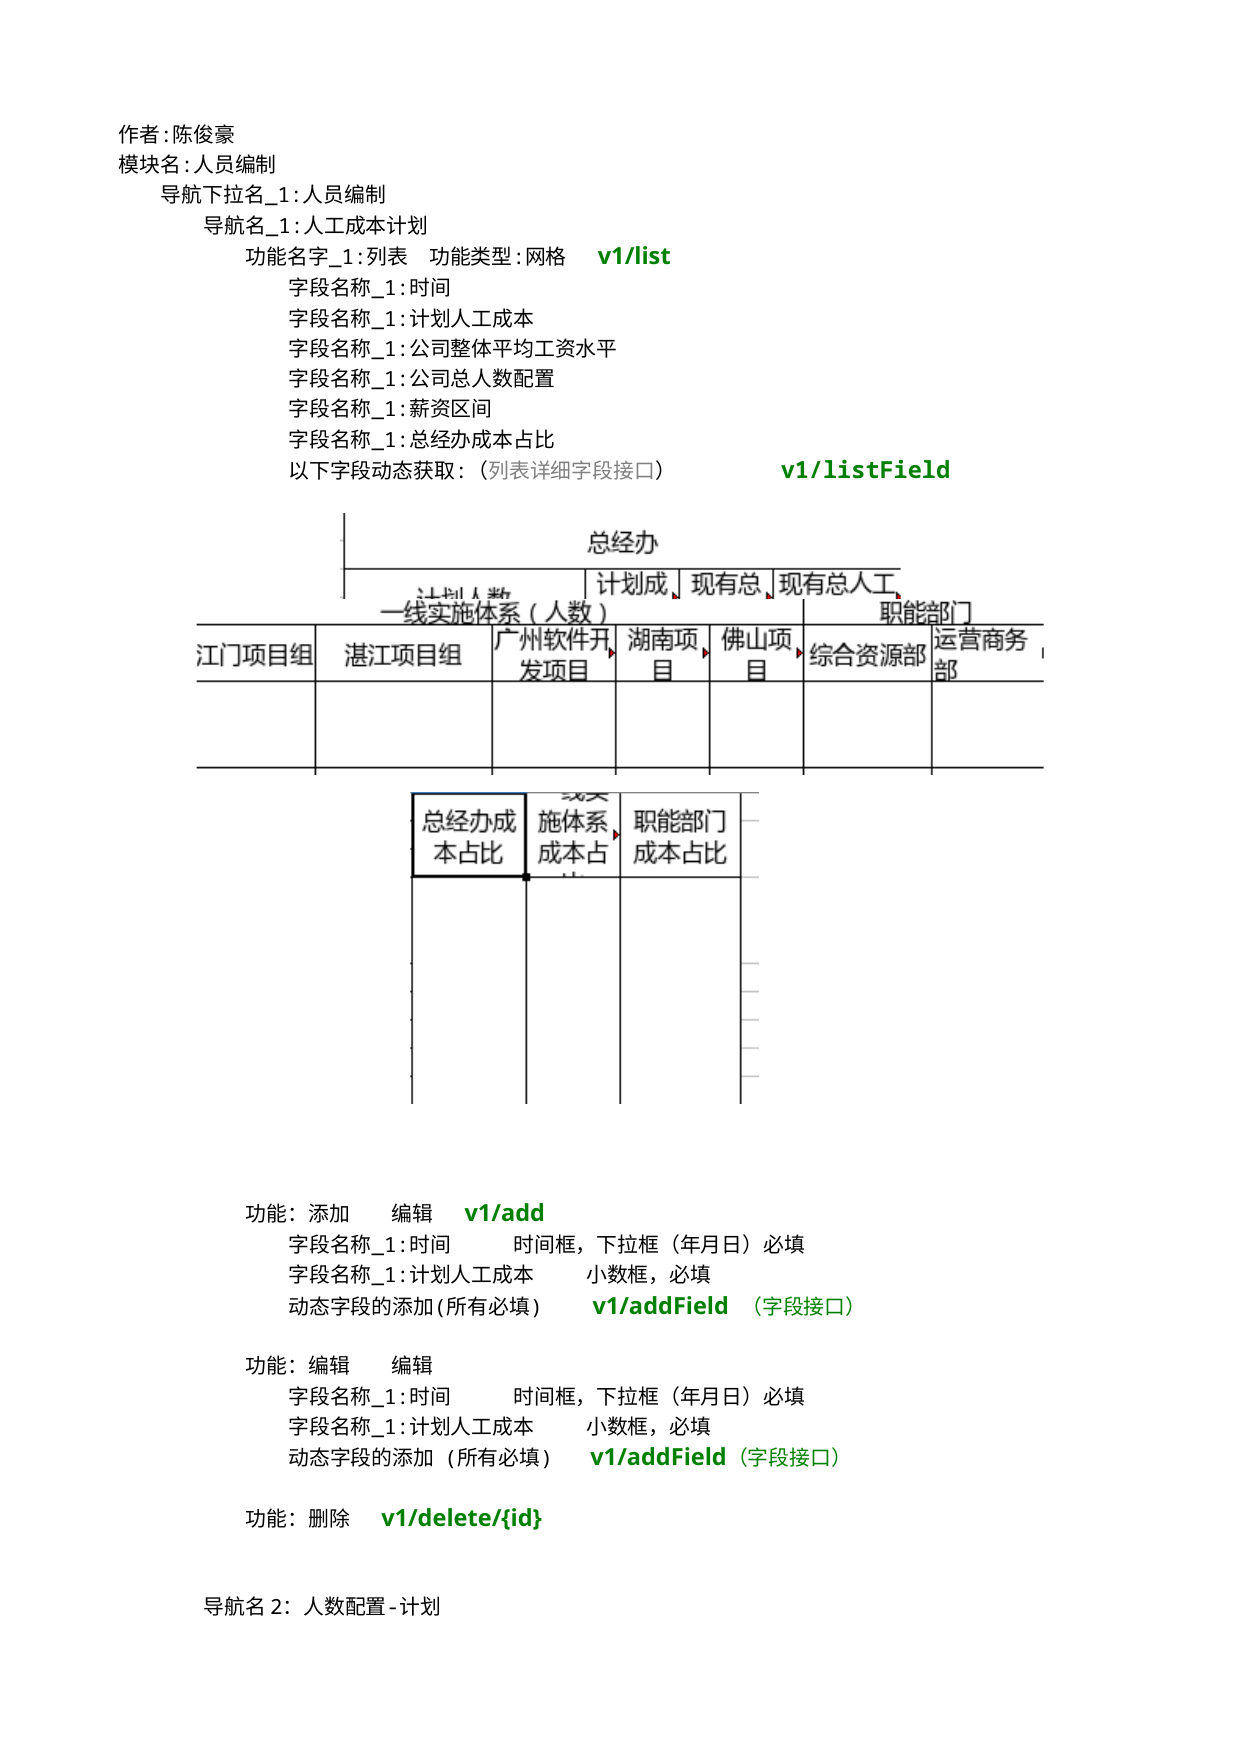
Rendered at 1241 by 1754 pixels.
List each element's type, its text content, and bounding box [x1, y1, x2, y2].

text 字段名称_1:公司整体平均工资水平 [118, 332, 1122, 362]
text 导航名_1:人工成本计划 [118, 209, 1122, 239]
text 字段名称_1:时间 时间框，下拉框（年月日）必填 [118, 1228, 1122, 1259]
picture [196, 513, 1044, 775]
text 导航下拉名_1:人员编制 [118, 179, 1122, 209]
text 动态字段的添加 (所有必填) v1/addField（字段接口） [118, 1441, 1122, 1473]
text 字段名称_1:总经办成本占比 [118, 423, 1122, 453]
picture [410, 792, 759, 1104]
text 作者:陈俊豪 [118, 118, 1122, 148]
text 字段名称_1:计划人工成本 小数框，必填 [118, 1410, 1122, 1441]
text 功能：添加 编辑 v1/add [118, 1196, 1122, 1228]
text 以下字段动态获取:（列表详细字段接口） v1/listField [118, 453, 1122, 485]
text 功能：删除 v1/delete/{id} [118, 1501, 1122, 1533]
text 字段名称_1:公司总人数配置 [118, 362, 1122, 393]
text 功能名字_1:列表 功能类型:网格 v1/list [118, 239, 1122, 271]
text 字段名称_1:计划人工成本 [118, 302, 1122, 332]
text 功能：编辑 编辑 [118, 1349, 1122, 1380]
text 字段名称_1:计划人工成本 小数框，必填 [118, 1259, 1122, 1289]
text 导航名2：人数配置-计划 [118, 1590, 1122, 1620]
text 模块名:人员编制 [118, 148, 1122, 179]
text 动态字段的添加(所有必填) v1/addField （字段接口） [118, 1289, 1122, 1321]
text 字段名称_1:时间 时间框，下拉框（年月日）必填 [118, 1380, 1122, 1410]
text 字段名称_1:时间 [118, 271, 1122, 302]
text 字段名称_1:薪资区间 [118, 393, 1122, 423]
